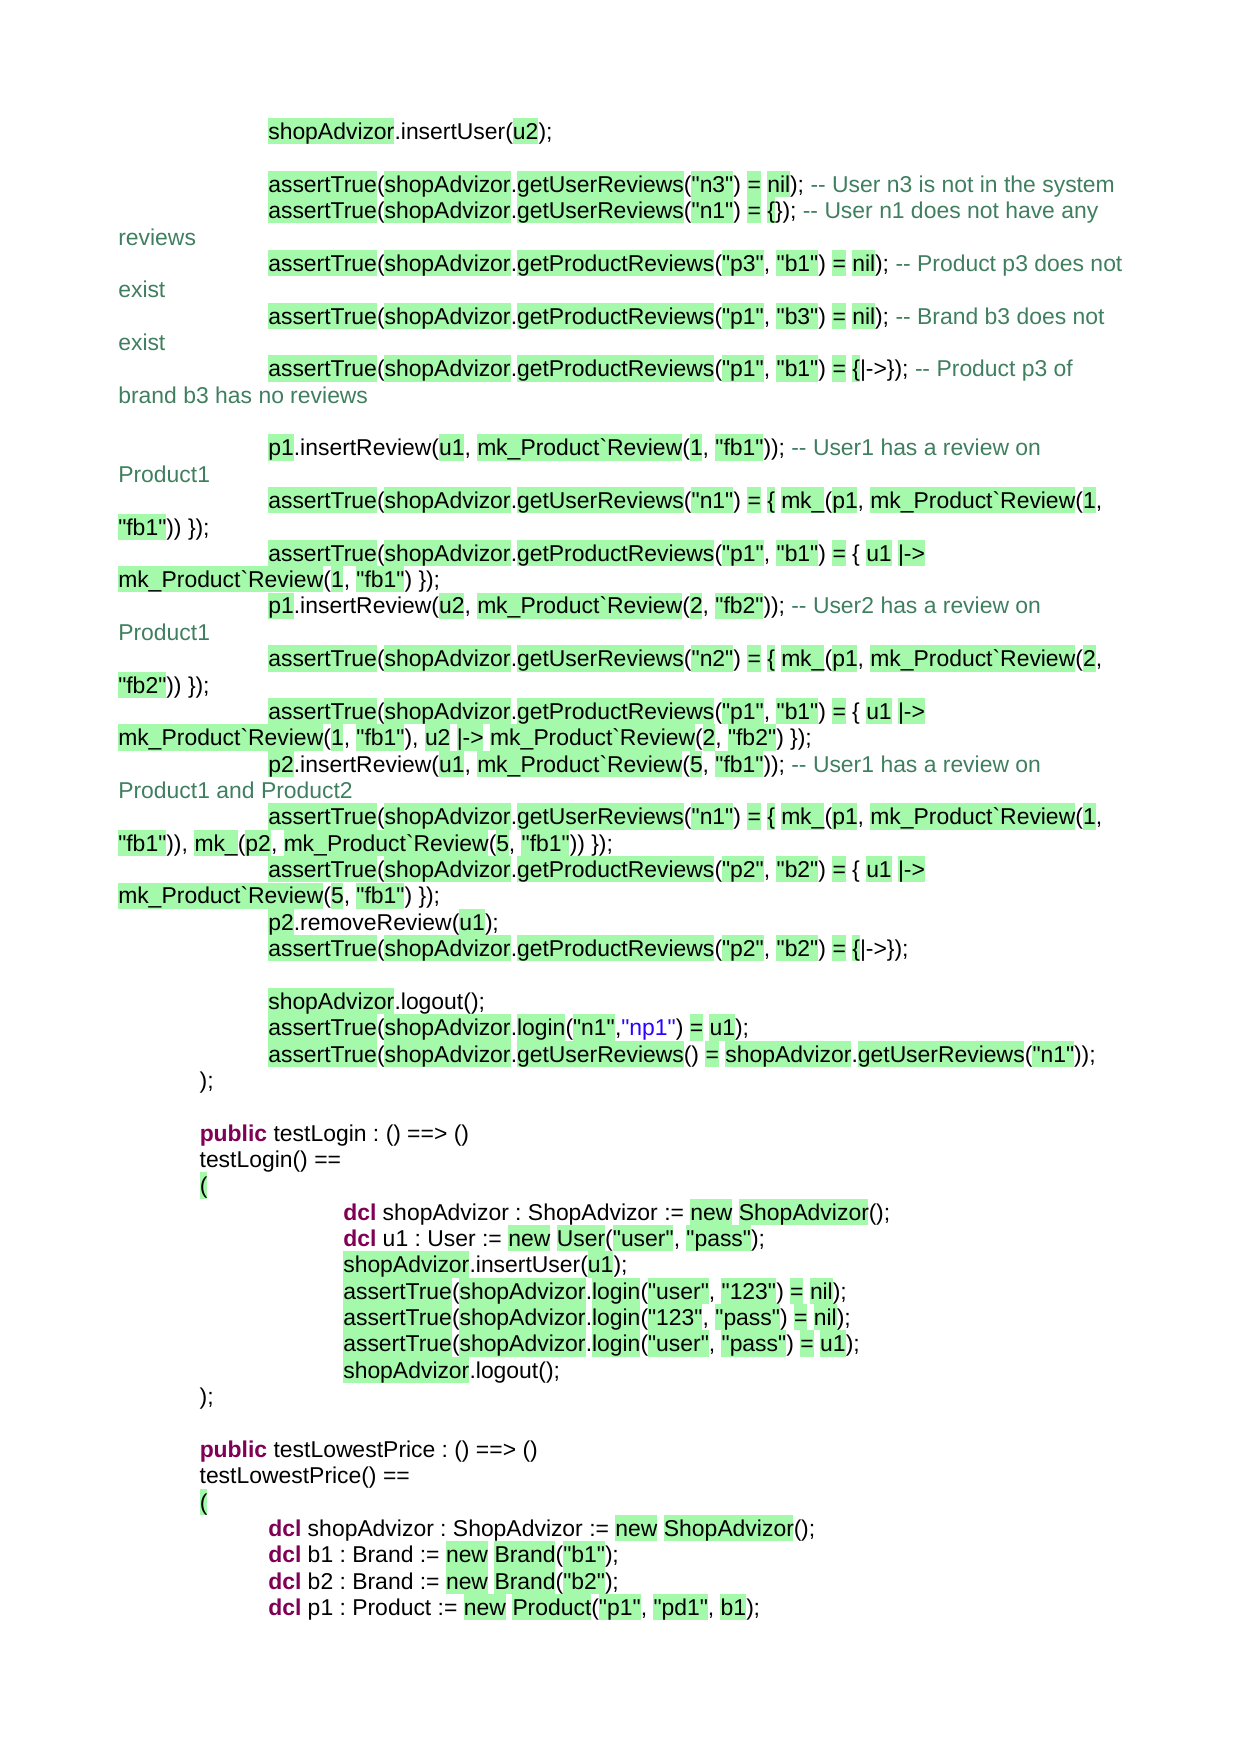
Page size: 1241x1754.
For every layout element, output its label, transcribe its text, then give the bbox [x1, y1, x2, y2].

text shopAdvizor.logout(); [118, 1357, 1122, 1383]
text assertTrue(shopAdvizor.login("n1","np1") = u1); [118, 1014, 1122, 1041]
text assertTrue(shopAdvizor.getProductReviews("p1", "b3") = nil); -- Brand b3 does not exist [118, 303, 1122, 355]
text ); [118, 1067, 1122, 1093]
text assertTrue(shopAdvizor.getUserReviews("n3") = nil); -- User n3 is not in the system [118, 171, 1122, 197]
text assertTrue(shopAdvizor.getUserReviews("n2") = { mk_(p1, mk_Product`Review(2, "fb2")) }); [118, 645, 1122, 698]
text assertTrue(shopAdvizor.getProductReviews("p2", "b2") = { u1 |-> mk_Product`Review(5, "fb1") }); [118, 856, 1122, 909]
text testLowestPrice() == [118, 1462, 1122, 1488]
text assertTrue(shopAdvizor.getProductReviews("p3", "b1") = nil); -- Product p3 does not exist [118, 250, 1122, 303]
text assertTrue(shopAdvizor.login("123", "pass") = nil); [118, 1304, 1122, 1330]
text testLogin() == [118, 1146, 1122, 1172]
text shopAdvizor.insertUser(u2); [118, 118, 1122, 144]
text public testLogin : () ==> () [118, 1119, 1122, 1146]
text assertTrue(shopAdvizor.getProductReviews("p1", "b1") = { u1 |-> mk_Product`Review(1, "fb1") }); [118, 540, 1122, 592]
text public testLowestPrice : () ==> () [118, 1436, 1122, 1462]
text p1.insertReview(u2, mk_Product`Review(2, "fb2")); -- User2 has a review on Product1 [118, 592, 1122, 645]
text p1.insertReview(u1, mk_Product`Review(1, "fb1")); -- User1 has a review on Product1 [118, 434, 1122, 487]
text shopAdvizor.insertUser(u1); [118, 1251, 1122, 1278]
text ( [118, 1488, 1122, 1515]
text dcl p1 : Product := new Product("p1", "pd1", b1); [118, 1594, 1122, 1620]
text assertTrue(shopAdvizor.getUserReviews("n1") = {}); -- User n1 does not have any reviews [118, 197, 1122, 250]
text assertTrue(shopAdvizor.getProductReviews("p1", "b1") = {|->}); -- Product p3 of brand b3 has no reviews [118, 355, 1122, 408]
text assertTrue(shopAdvizor.getUserReviews("n1") = { mk_(p1, mk_Product`Review(1, "fb1")), mk_(p2, mk_Product`Review(5, "fb1")) }); [118, 803, 1122, 856]
text assertTrue(shopAdvizor.login("user", "123") = nil); [118, 1278, 1122, 1304]
text assertTrue(shopAdvizor.getUserReviews() = shopAdvizor.getUserReviews("n1")); [118, 1041, 1122, 1067]
text p2.removeReview(u1); [118, 909, 1122, 935]
text dcl b1 : Brand := new Brand("b1"); [118, 1541, 1122, 1568]
text assertTrue(shopAdvizor.login("user", "pass") = u1); [118, 1330, 1122, 1357]
text p2.insertReview(u1, mk_Product`Review(5, "fb1")); -- User1 has a review on Product1 and Product2 [118, 751, 1122, 803]
text ( [118, 1172, 1122, 1199]
text dcl shopAdvizor : ShopAdvizor := new ShopAdvizor(); [118, 1515, 1122, 1541]
text ); [118, 1383, 1122, 1409]
text dcl b2 : Brand := new Brand("b2"); [118, 1568, 1122, 1594]
text assertTrue(shopAdvizor.getProductReviews("p2", "b2") = {|->}); [118, 935, 1122, 961]
text dcl u1 : User := new User("user", "pass"); [118, 1225, 1122, 1251]
text assertTrue(shopAdvizor.getProductReviews("p1", "b1") = { u1 |-> mk_Product`Review(1, "fb1"), u2 |-> mk_Product`Review(2, "fb2") }); [118, 698, 1122, 751]
text dcl shopAdvizor : ShopAdvizor := new ShopAdvizor(); [118, 1199, 1122, 1225]
text shopAdvizor.logout(); [118, 988, 1122, 1014]
text assertTrue(shopAdvizor.getUserReviews("n1") = { mk_(p1, mk_Product`Review(1, "fb1")) }); [118, 487, 1122, 540]
